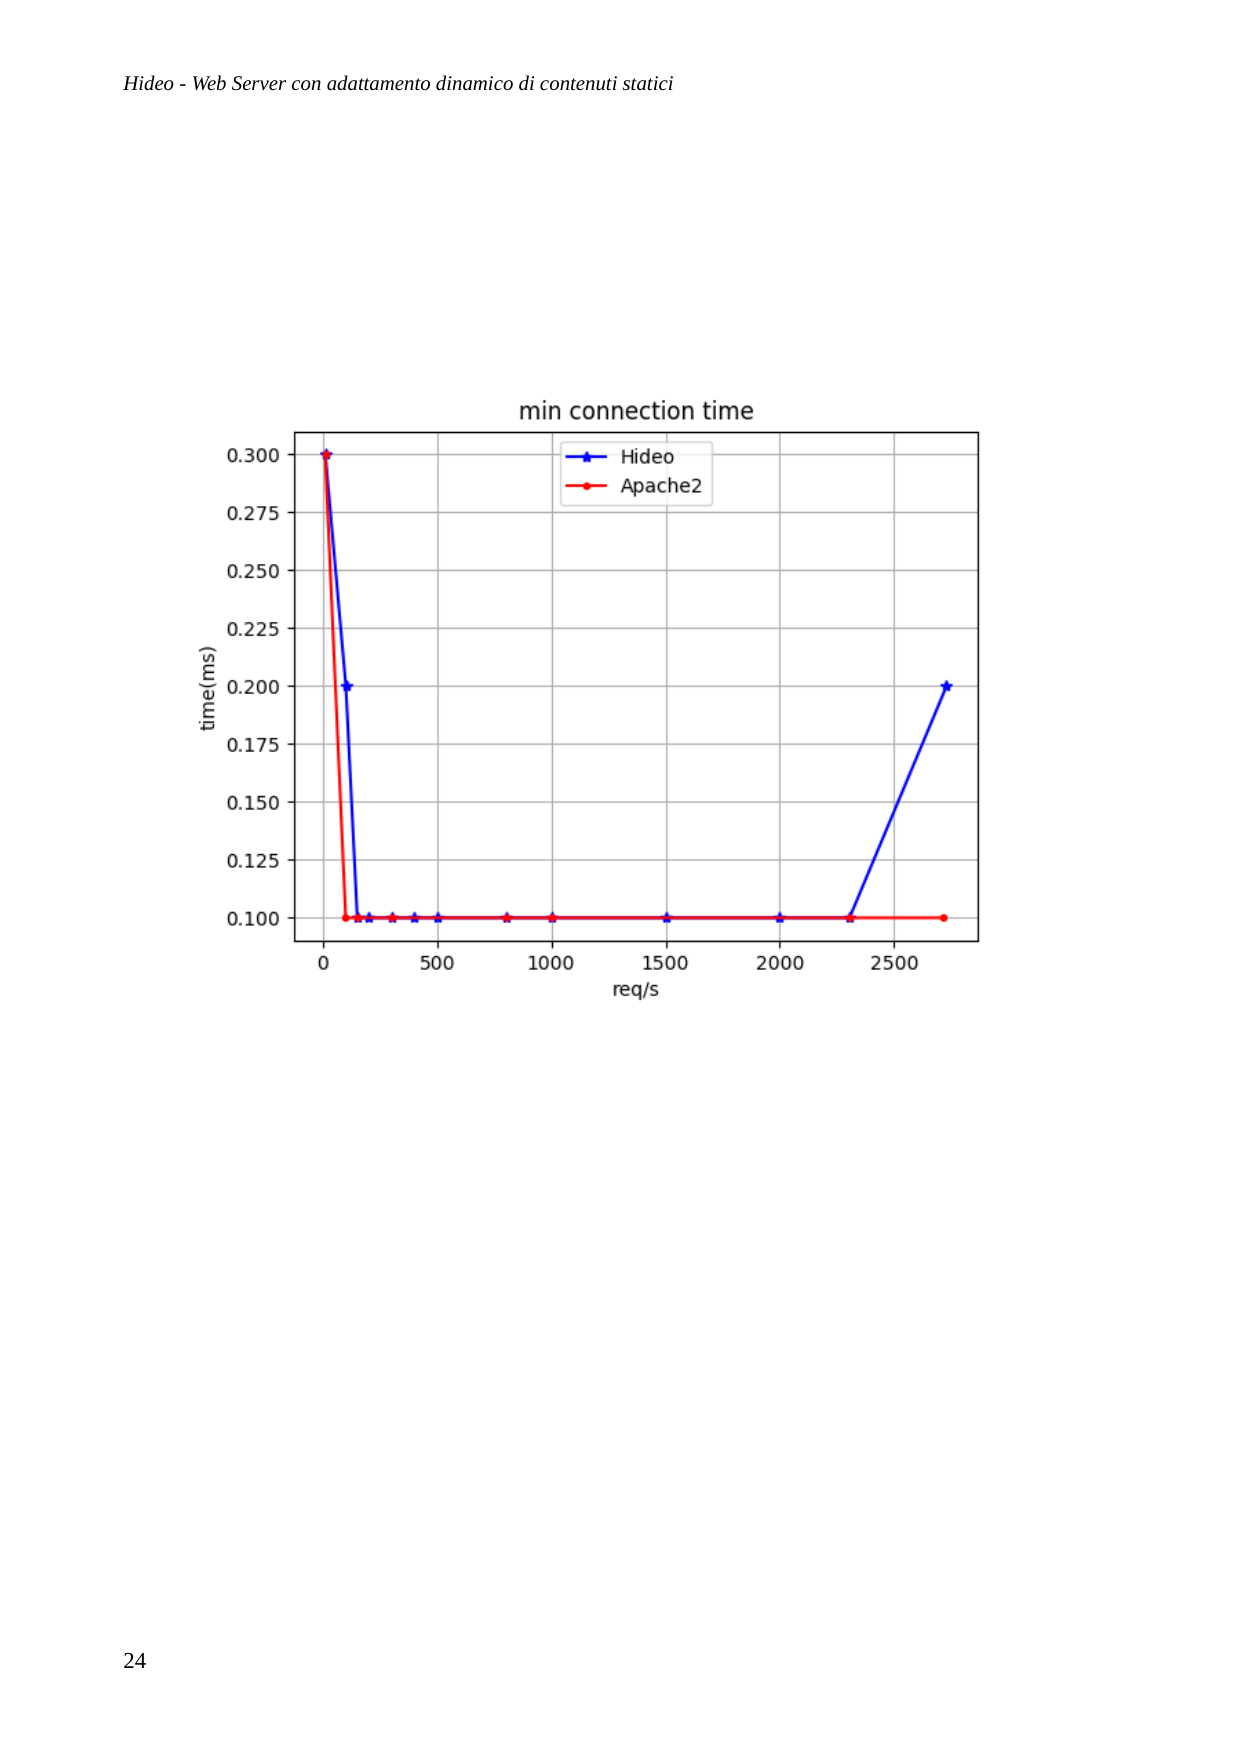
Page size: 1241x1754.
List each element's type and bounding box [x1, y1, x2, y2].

picture [184, 352, 1066, 1014]
